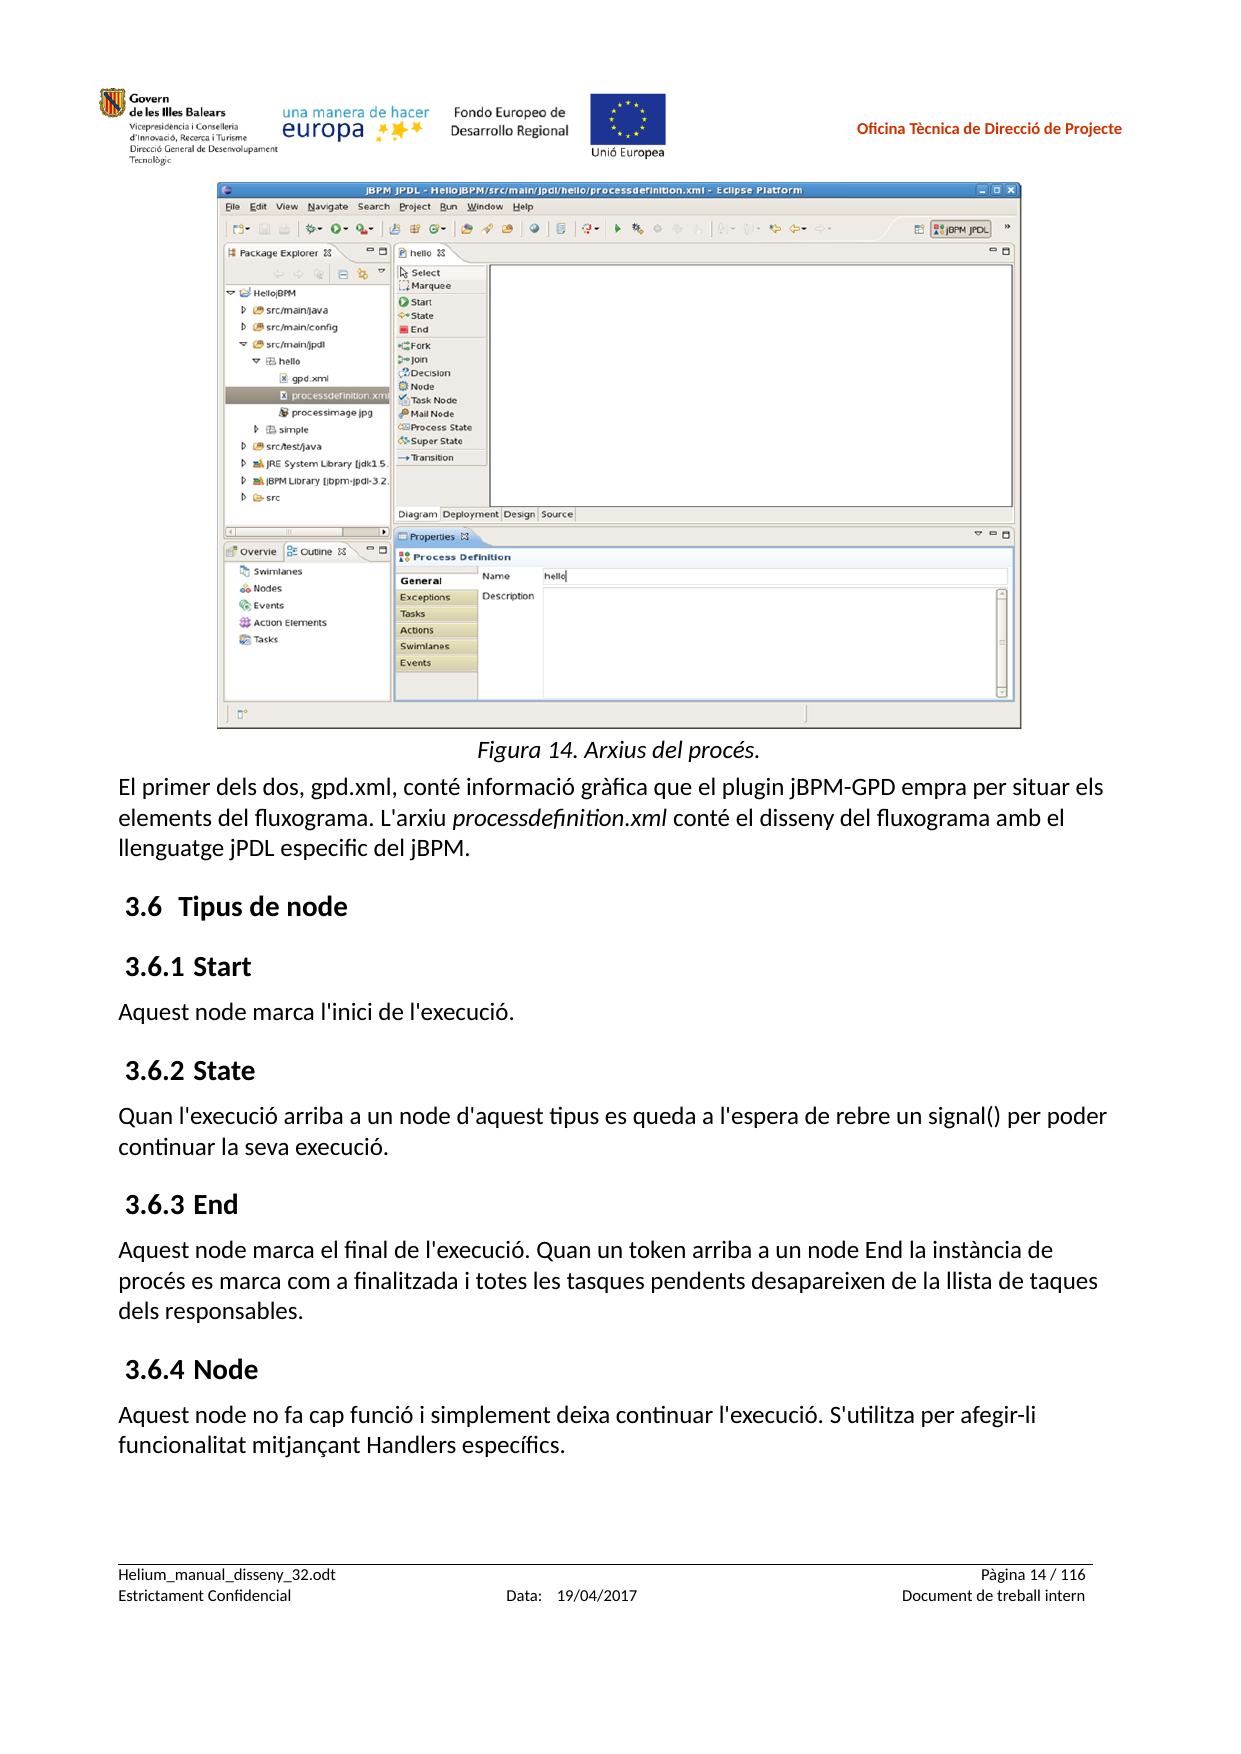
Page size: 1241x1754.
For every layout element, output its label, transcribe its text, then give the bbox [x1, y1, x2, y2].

subtitle Node [118, 1351, 1122, 1386]
text Aquest node marca el final de l'execució. Quan un token arriba a un node End la instància de procés es marca com a finalitzada i totes les tasques pendents desapareixen de la llista de taques dels responsables. [118, 1234, 1122, 1326]
subtitle Tipus de node [118, 888, 1122, 923]
text Figura 14. Arxius del procés. [175, 732, 1065, 764]
subtitle End [118, 1186, 1122, 1222]
picture [215, 180, 1025, 734]
text Aquest node marca l'inici de l'execució. [118, 996, 1122, 1027]
picture [99, 87, 668, 166]
text Quan l'execució arriba a un node d'aquest tipus es queda a l'espera de rebre un signal() per poder continuar la seva execució. [118, 1100, 1122, 1161]
subtitle State [118, 1052, 1122, 1088]
text Aquest node no fa cap funció i simplement deixa continuar l'execució. S'utilitza per afegir-li funcionalitat mitjançant Handlers específics. [118, 1399, 1122, 1460]
subtitle Start [118, 948, 1122, 984]
text El primer dels dos, gpd.xml, conté informació gràfica que el plugin jBPM-GPD empra per situar els elements del fluxograma. L'arxiu processdefinition.xml conté el disseny del fluxograma amb el llenguatge jPDL especific del jBPM. [118, 732, 1122, 863]
